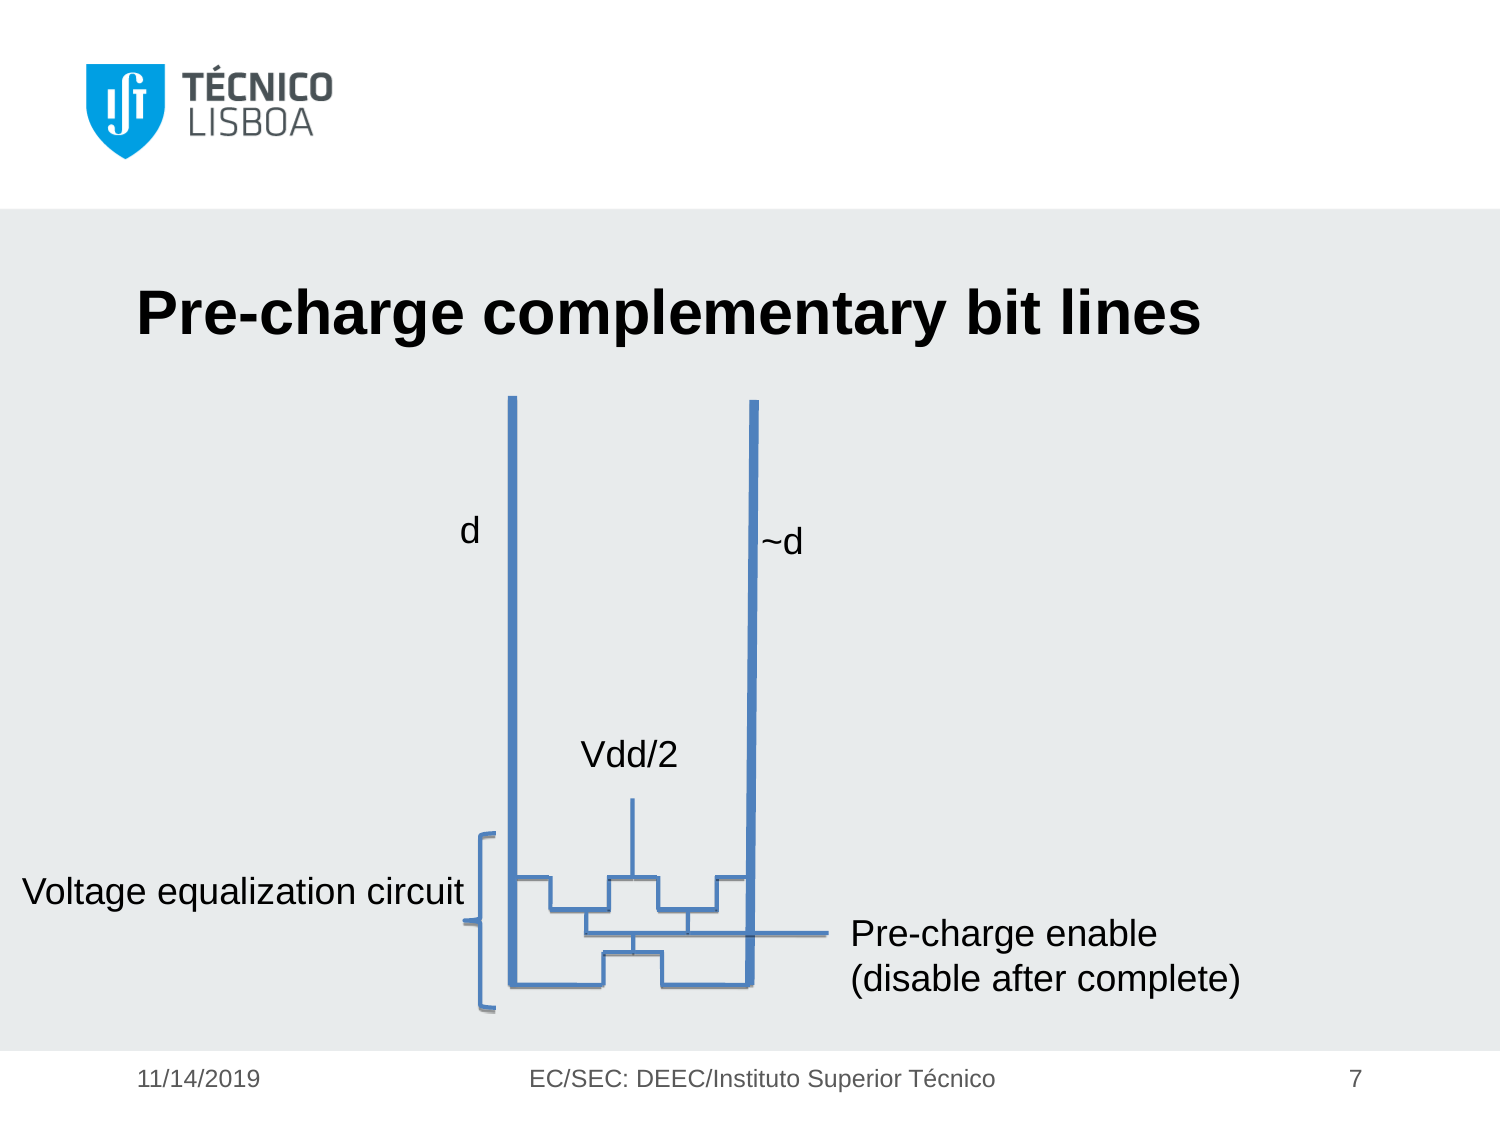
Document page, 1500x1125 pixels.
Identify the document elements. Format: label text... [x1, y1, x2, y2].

text_box ~d [746, 509, 819, 570]
text_box Pre-charge enable (disable after complete) [835, 901, 1257, 1007]
text_box Voltage equalization circuit [7, 859, 480, 920]
title Pre-charge complementary bit lines [121, 237, 1378, 381]
picture [0, 0, 1500, 1125]
text_box d [445, 498, 496, 559]
slide_number [1077, 1052, 1378, 1103]
slide_number 11/14/2019 [121, 1052, 425, 1103]
footer EC/SEC: DEEC/Instituto Superior Técnico [512, 1052, 1021, 1103]
text_box Vdd/2 [565, 722, 694, 783]
